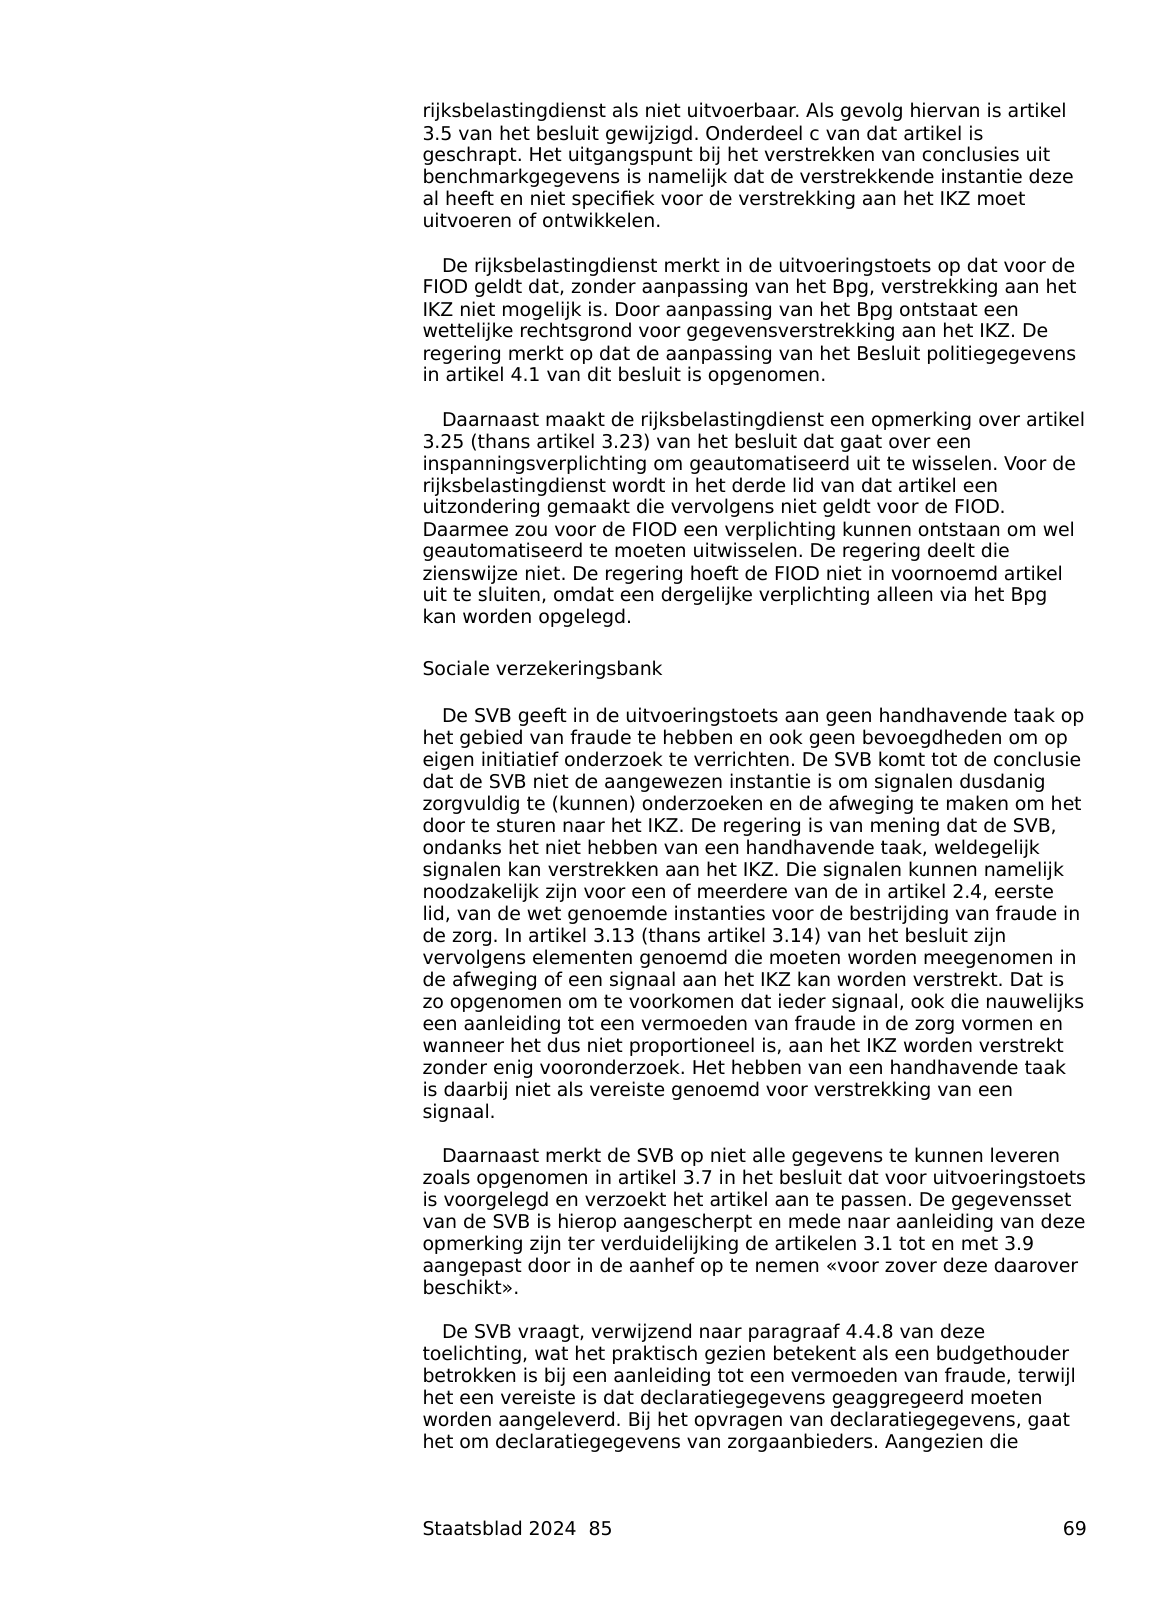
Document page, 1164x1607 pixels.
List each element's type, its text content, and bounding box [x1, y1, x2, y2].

text De rijksbelastingdienst merkt in de uitvoeringstoets op dat voor de FIOD geldt dat, zonder aanpassing van het Bpg, verstrekking aan het IKZ niet mogelijk is. Door aanpassing van het Bpg ontstaat een wettelijke rechtsgrond voor gegevensverstrekking aan het IKZ. De regering merkt op dat de aanpassing van het Besluit politiegegevens in artikel 4.1 van dit besluit is opgenomen. [422, 254, 1087, 386]
text Daarnaast maakt de rijksbelastingdienst een opmerking over artikel 3.25 (thans artikel 3.23) van het besluit dat gaat over een inspanningsverplichting om geautomatiseerd uit te wisselen. Voor de rijksbelastingdienst wordt in het derde lid van dat artikel een uitzondering gemaakt die vervolgens niet geldt voor de FIOD. Daarmee zou voor de FIOD een verplichting kunnen ontstaan om wel geautomatiseerd te moeten uitwisselen. De regering deelt die zienswijze niet. De regering hoeft de FIOD niet in voornoemd artikel uit te sluiten, omdat een dergelijke verplichting alleen via het Bpg kan worden opgelegd. [422, 408, 1087, 628]
text De SVB geeft in de uitvoeringstoets aan geen handhavende taak op het gebied van fraude te hebben en ook geen bevoegdheden om op eigen initiatief onderzoek te verrichten. De SVB komt tot de conclusie dat de SVB niet de aangewezen instantie is om signalen dusdanig zorgvuldig te (kunnen) onderzoeken en de afweging te maken om het door te sturen naar het IKZ. De regering is van mening dat de SVB, ondanks het niet hebben van een handhavende taak, weldegelijk signalen kan verstrekken aan het IKZ. Die signalen kunnen namelijk noodzakelijk zijn voor een of meerdere van de in artikel 2.4, eerste lid, van de wet genoemde instanties voor de bestrijding van fraude in de zorg. In artikel 3.13 (thans artikel 3.14) van het besluit zijn vervolgens elementen genoemd die moeten worden meegenomen in de afweging of een signaal aan het IKZ kan worden verstrekt. Dat is zo opgenomen om te voorkomen dat ieder signaal, ook die nauwelijks een aanleiding tot een vermoeden van fraude in de zorg vormen en wanneer het dus niet proportioneel is, aan het IKZ worden verstrekt zonder enig vooronderzoek. Het hebben van een handhavende taak is daarbij niet als vereiste genoemd voor verstrekking van een signaal. [422, 705, 1087, 1123]
text rijksbelastingdienst als niet uitvoerbaar. Als gevolg hiervan is artikel 3.5 van het besluit gewijzigd. Onderdeel c van dat artikel is geschrapt. Het uitgangspunt bij het verstrekken van conclusies uit benchmarkgegevens is namelijk dat de verstrekkende instantie deze al heeft en niet specifiek voor de verstrekking aan het IKZ moet uitvoeren of ontwikkelen. [422, 100, 1087, 232]
subtitle Sociale verzekeringsbank [422, 658, 1087, 680]
text De SVB vraagt, verwijzend naar paragraaf 4.4.8 van deze toelichting, wat het praktisch gezien betekent als een budgethouder betrokken is bij een aanleiding tot een vermoeden van fraude, terwijl het een vereiste is dat declaratiegegevens geaggregeerd moeten worden aangeleverd. Bij het opvragen van declaratiegegevens, gaat het om declaratiegegevens van zorgaanbieders. Aangezien die [422, 1321, 1087, 1453]
text Daarnaast merkt de SVB op niet alle gegevens te kunnen leveren zoals opgenomen in artikel 3.7 in het besluit dat voor uitvoeringstoets is voorgelegd en verzoekt het artikel aan te passen. De gegevensset van de SVB is hierop aangescherpt en mede naar aanleiding van deze opmerking zijn ter verduidelijking de artikelen 3.1 tot en met 3.9 aangepast door in de aanhef op te nemen «voor zover deze daarover beschikt». [422, 1145, 1087, 1299]
